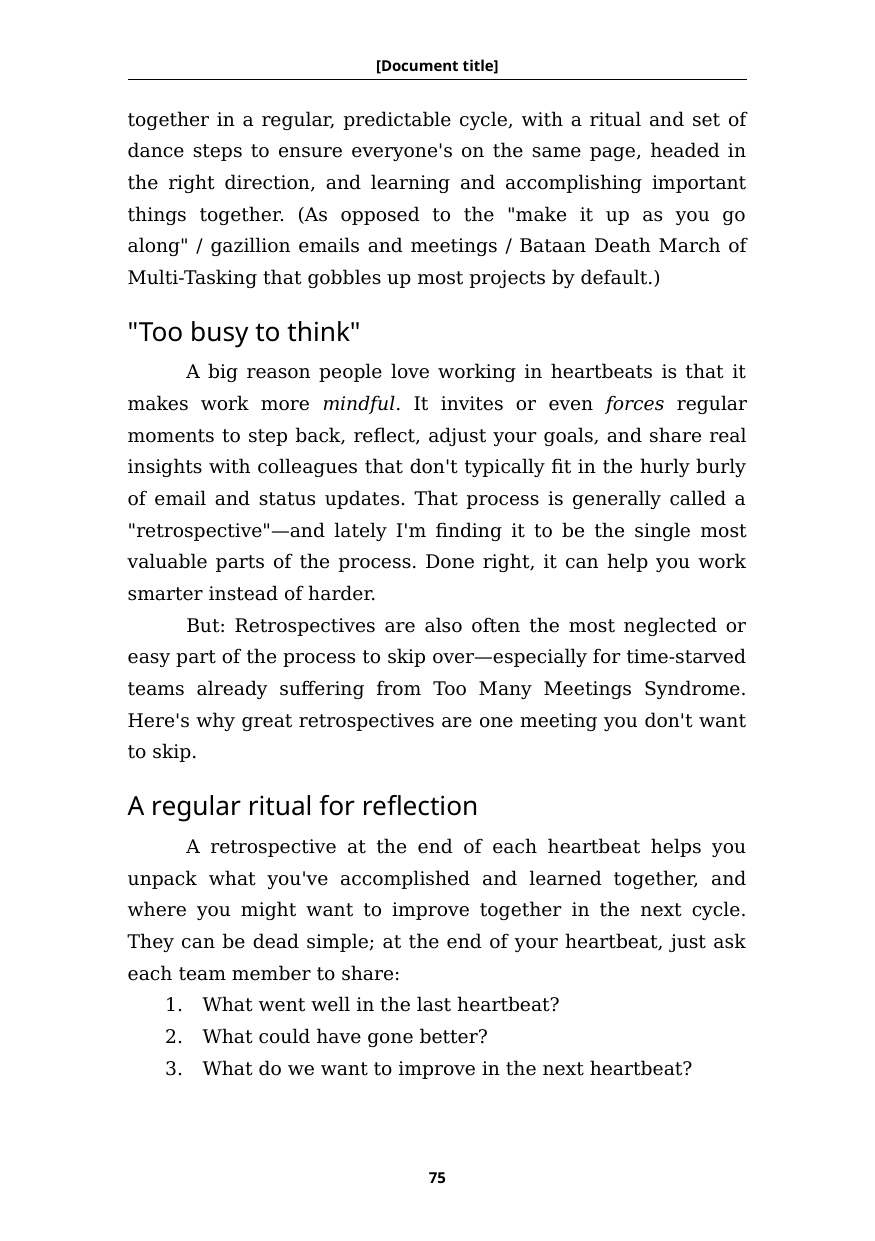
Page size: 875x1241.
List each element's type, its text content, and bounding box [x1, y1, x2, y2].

list What do we want to improve in the next heartbeat? [165, 1058, 747, 1079]
text together in a regular, predictable cycle, with a ritual and set of dance steps to ensure everyone's on the same page, headed in the right direction, and learning and accomplishing important things together. (As opposed to the "make it up as you go along" / gazillion emails and meetings / Bataan Death March of Multi-Tasking that gobbles up most projects by default.) [127, 109, 747, 289]
text A big reason people love working in heartbeats is that it makes work more mindful. It invites or even forces regular moments to step back, reflect, adjust your goals, and share real insights with colleagues that don't typically fit in the hurly burly of email and status updates. That process is generally called a "retrospective"—and lately I'm finding it to be the single most valuable parts of the process. Done right, it can help you work smarter instead of harder. [127, 362, 747, 605]
subtitle A regular ritual for reflection [127, 788, 747, 823]
text A retrospective at the end of each heartbeat helps you unpack what you've accomplished and learned together, and where you might want to improve together in the next cycle. They can be dead simple; at the end of your heartbeat, just ask each team member to share: [127, 836, 747, 984]
list What could have gone better? [165, 1026, 747, 1048]
text But: Retrospectives are also often the most neglected or easy part of the process to skip over—especially for time-starved teams already suffering from Too Many Meetings Syndrome. Here's why great retrospectives are one meeting you don't want to skip. [127, 615, 747, 763]
subtitle "Too busy to think" [127, 313, 747, 349]
list What went well in the last heartbeat? [165, 994, 747, 1016]
